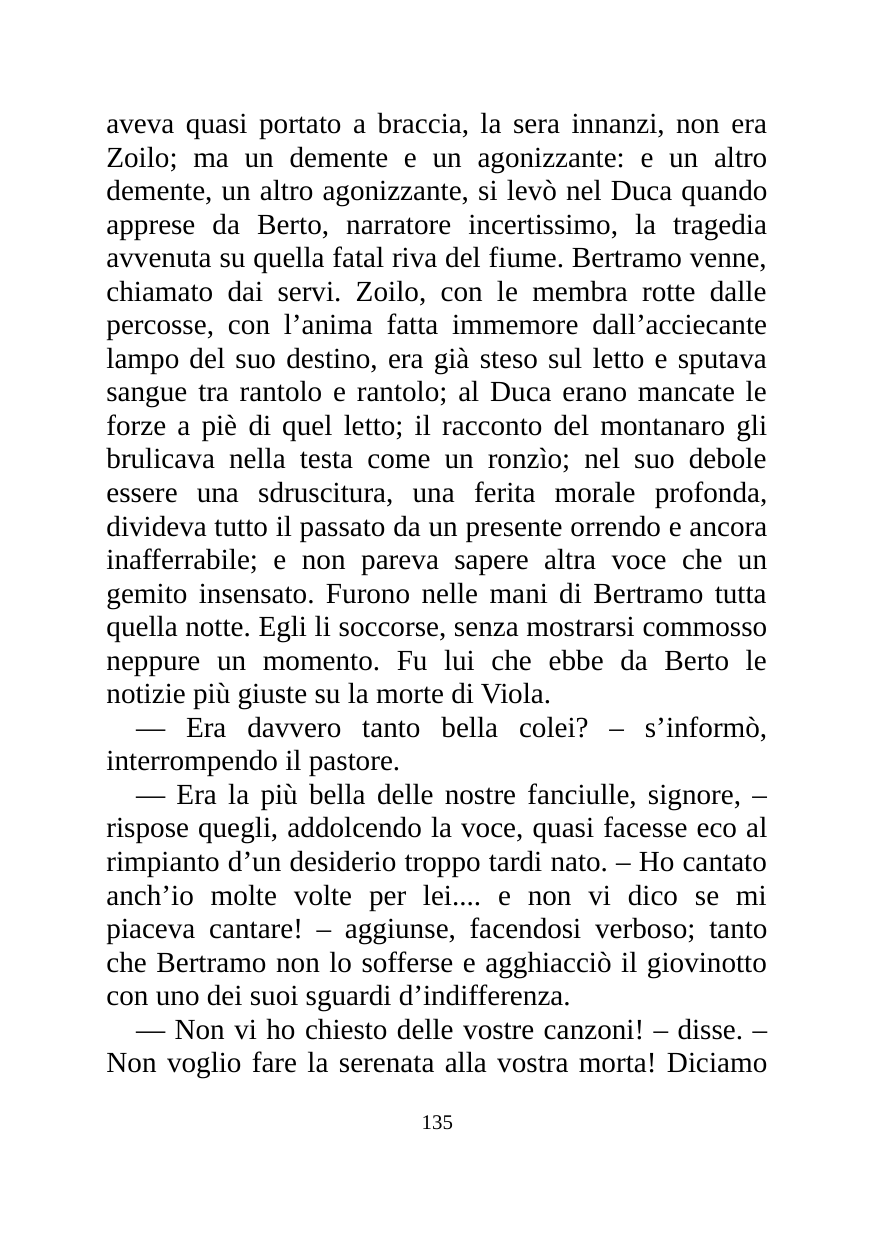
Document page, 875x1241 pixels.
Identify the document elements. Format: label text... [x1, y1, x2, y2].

text — Non vi ho chiesto delle vostre canzoni! – disse. – Non voglio fare la serenata alla vostra morta! Diciamo [106, 1012, 768, 1079]
text aveva quasi portato a braccia, la sera innanzi, non era Zoilo; ma un demente e un agonizzante: e un altro demente, un altro agonizzante, si levò nel Duca quando apprese da Berto, narratore incertissimo, la tragedia avvenuta su quella fatal riva del fiume. Bertramo venne, chiamato dai servi. Zoilo, con le membra rotte dalle percosse, con l’anima fatta immemore dall’acciecante lampo del suo destino, era già steso sul letto e sputava sangue tra rantolo e rantolo; al Duca erano mancate le forze a piè di quel letto; il racconto del montanaro gli brulicava nella testa come un ronzìo; nel suo debole essere una sdruscitura, una ferita morale profonda, divideva tutto il passato da un presente orrendo e ancora inafferrabile; e non pareva sapere altra voce che un gemito insensato. Furono nelle mani di Bertramo tutta quella notte. Egli li soccorse, senza mostrarsi commosso neppure un momento. Fu lui che ebbe da Berto le notizie più giuste su la morte di Viola. [106, 106, 768, 710]
text — Era la più bella delle nostre fanciulle, signore, – rispose quegli, addolcendo la voce, quasi facesse eco al rimpianto d’un desiderio troppo tardi nato. – Ho cantato anch’io molte volte per lei.... e non vi dico se mi piaceva cantare! – aggiunse, facendosi verboso; tanto che Bertramo non lo sofferse e agghiacciò il giovinotto con uno dei suoi sguardi d’indifferenza. [106, 777, 768, 1012]
text — Era davvero tanto bella colei? – s’informò, interrompendo il pastore. [106, 710, 768, 777]
